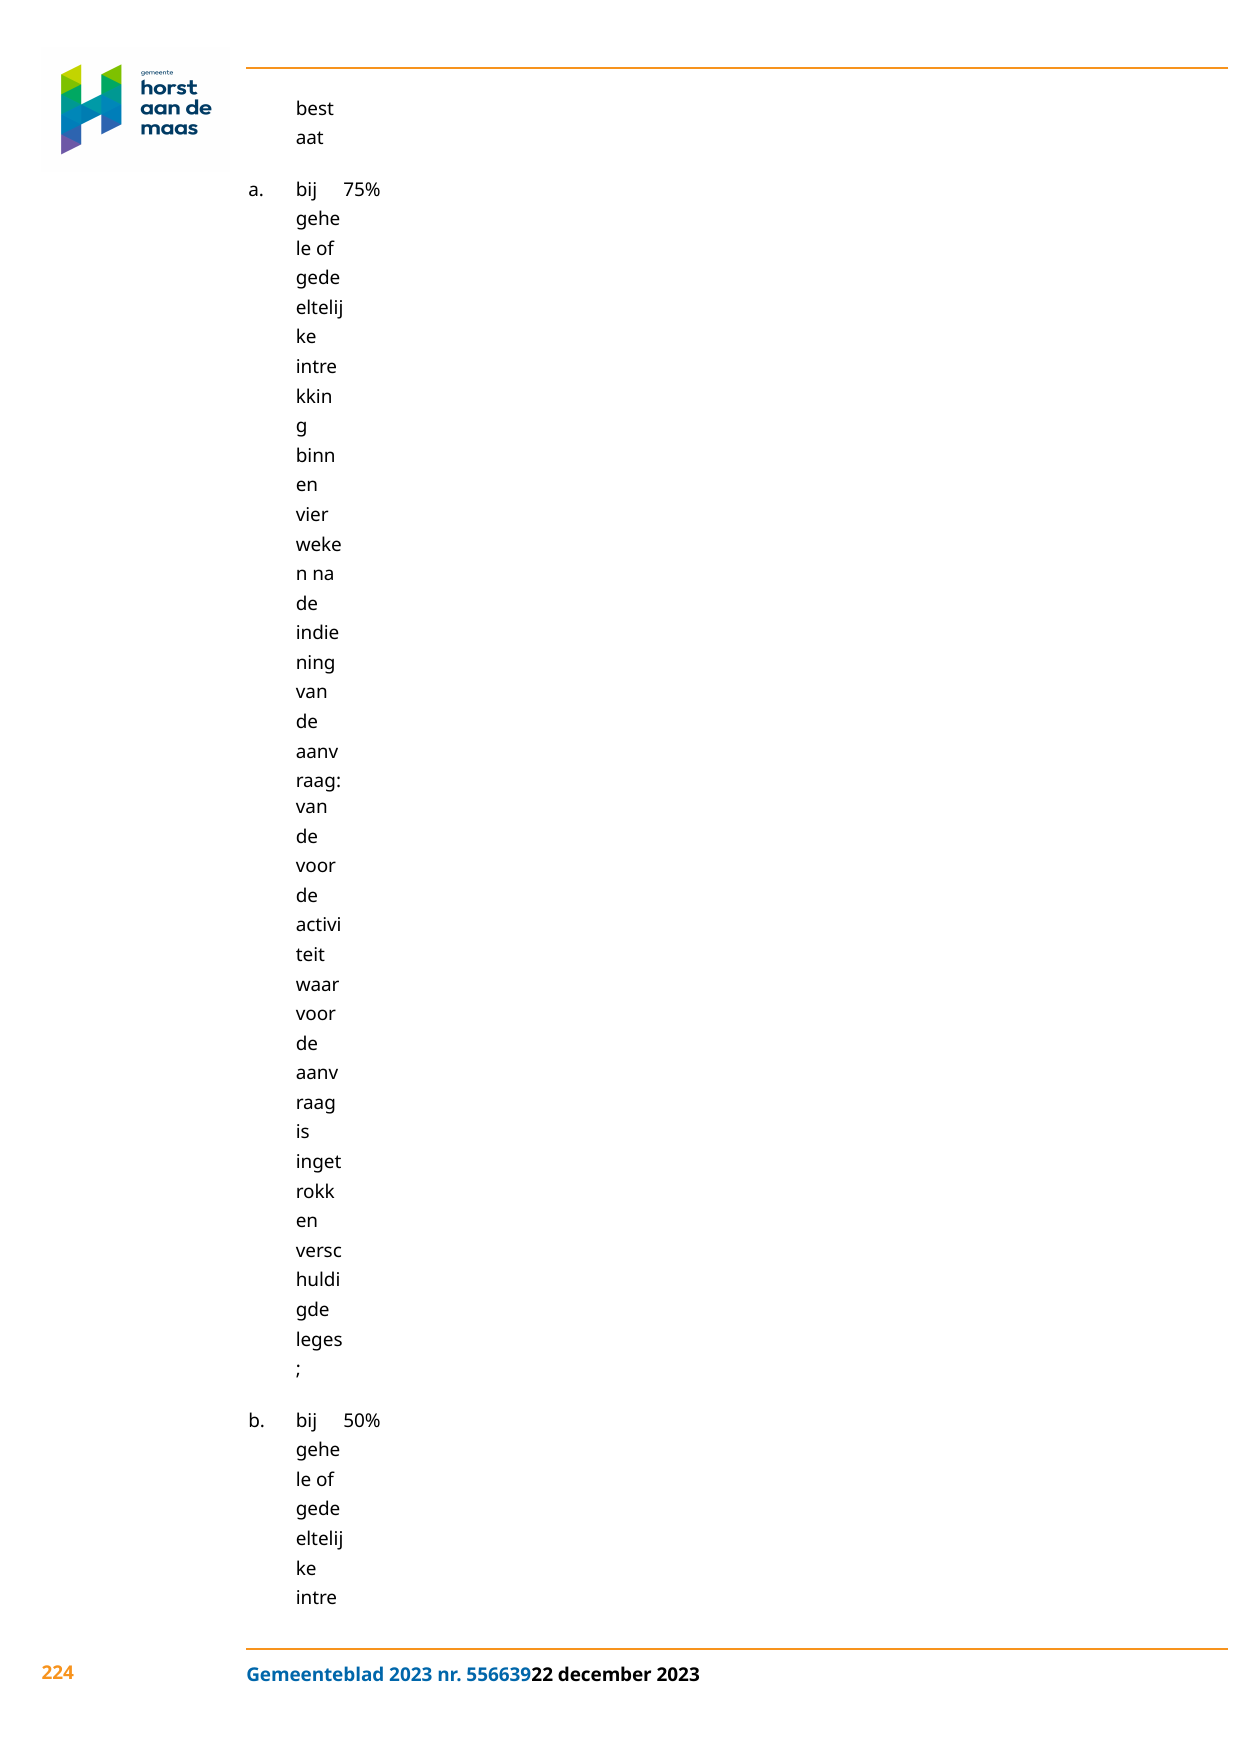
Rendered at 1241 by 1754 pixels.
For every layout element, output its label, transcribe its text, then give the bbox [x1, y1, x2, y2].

table_cell [343, 150, 391, 176]
table_cell [343, 1381, 391, 1407]
table_cell [248, 793, 296, 1381]
table_cell [343, 793, 391, 1381]
table_cell [248, 150, 296, 176]
table_cell b. [248, 1407, 296, 1610]
table_cell [248, 95, 296, 150]
table_cell [248, 1381, 296, 1407]
table_cell [296, 1381, 343, 1407]
table_cell [296, 150, 343, 176]
table_cell 75% [343, 176, 391, 793]
table_cell bestaat [296, 95, 343, 150]
table_cell [343, 95, 391, 150]
table_cell bij gehele of gedeeltelijke intre [296, 1407, 343, 1610]
table_cell van de voor de activiteit waarvoor de aanvraag is ingetrokken verschuldigde leges; [296, 793, 343, 1381]
table_cell a. [248, 176, 296, 793]
table_cell 50% [343, 1407, 391, 1610]
picture [41, 47, 231, 172]
table_cell bij gehele of gedeeltelijke intrekking binnen vier weken na de indiening van de aanvraag: [296, 176, 343, 793]
